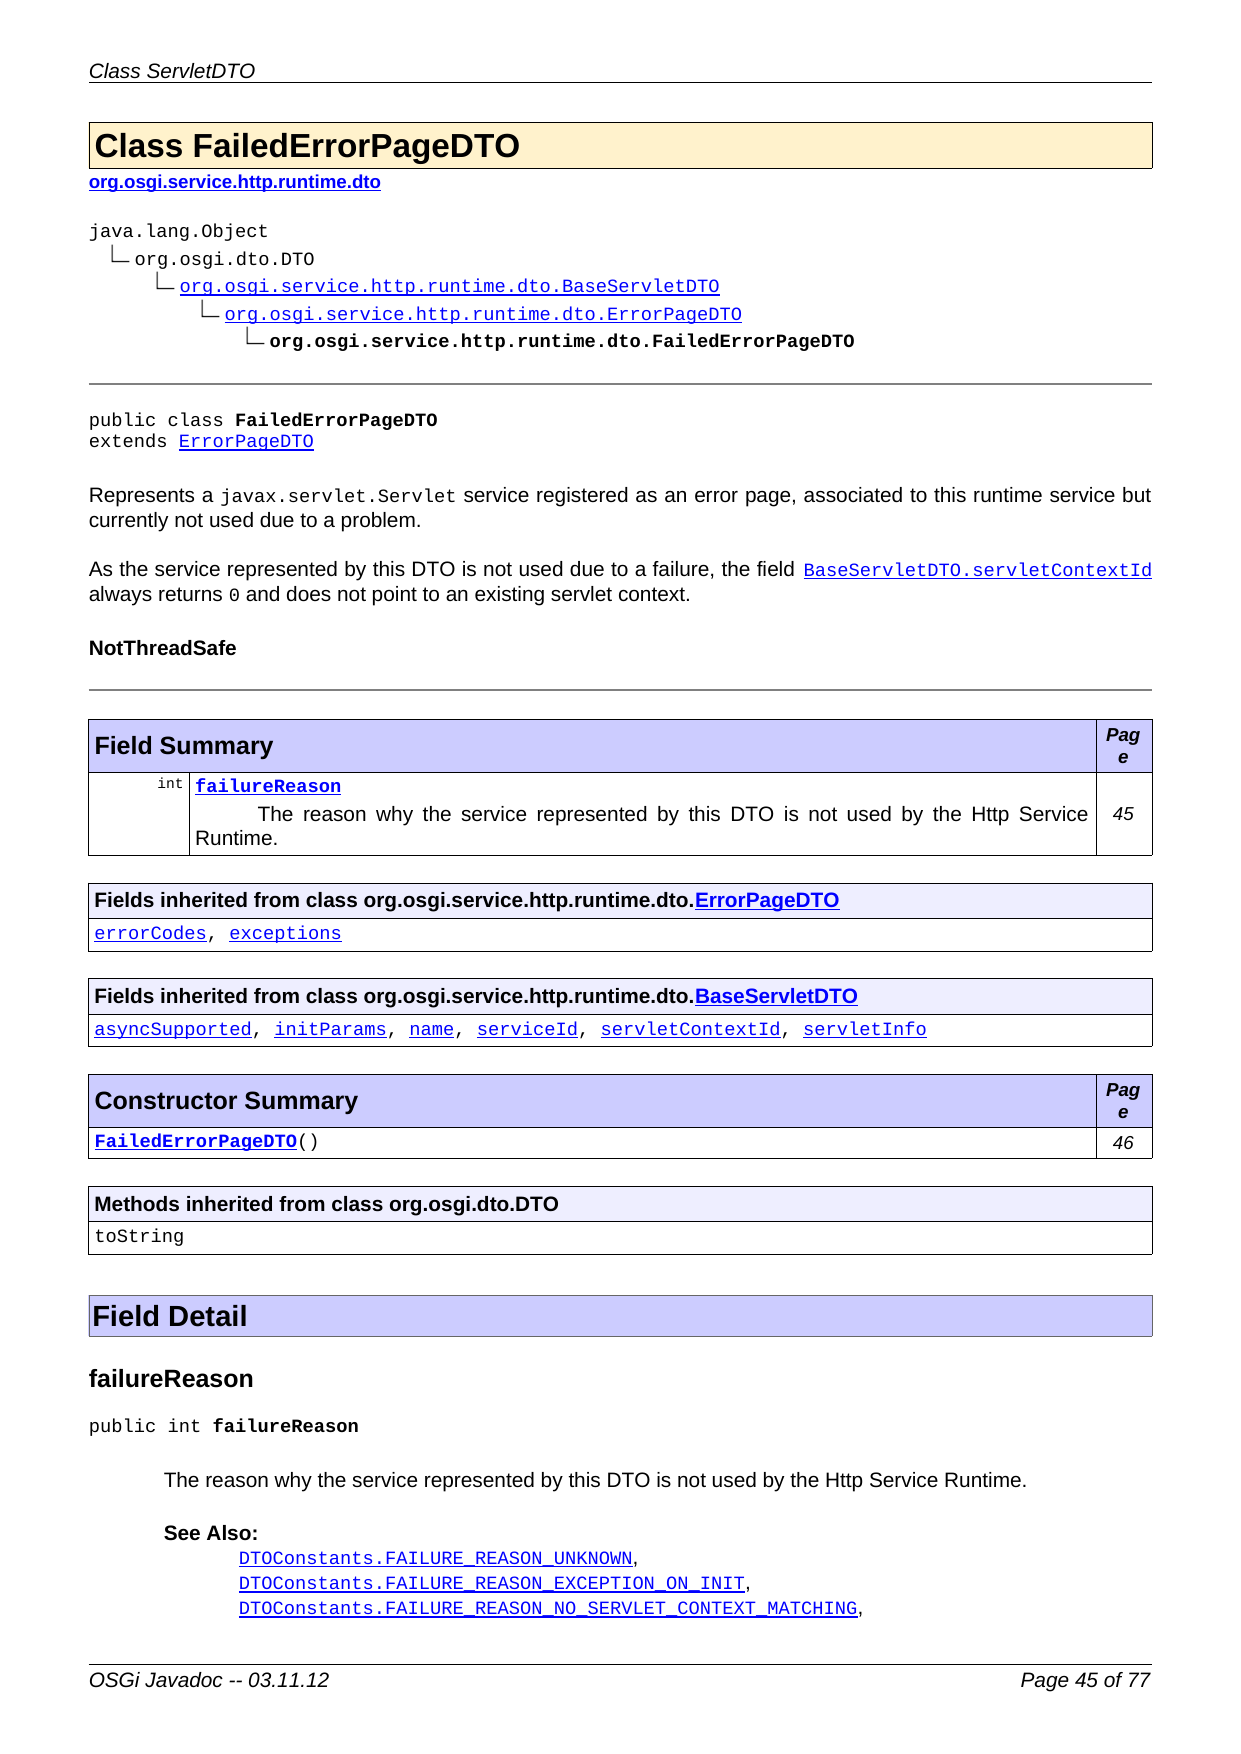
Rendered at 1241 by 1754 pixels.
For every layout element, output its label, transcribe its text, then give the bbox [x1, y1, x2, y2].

subtitle failureReason [88, 1364, 1152, 1393]
picture [156, 270, 180, 293]
text org.osgi.service.http.runtime.dto.BaseServletDTO [88, 271, 1152, 298]
text java.lang.Object [88, 222, 1152, 243]
table_cell asyncSupported, initParams, name, serviceId, servletContextId, servletInfo [89, 1015, 1152, 1046]
text public class FailedErrorPageDTO [88, 411, 1152, 432]
picture [246, 325, 270, 348]
subtitle Field Detail [90, 1296, 1152, 1336]
table_cell FailedErrorPageDTO() [89, 1128, 1096, 1158]
table_cell 44 [1097, 773, 1152, 855]
table_header Fields inherited from class org.osgi.service.http.runtime.dto.BaseServletDTO [89, 979, 1152, 1014]
text Represents a javax.servlet.Servlet service registered as an error page, associated to this runtime service but currently not used due to a problem. [88, 482, 1152, 532]
picture [201, 298, 225, 321]
table_header Field Summary [89, 720, 1096, 772]
table_header Constructor Summary [89, 1075, 1096, 1127]
table_cell failureReason The reason why the service represented by this DTO is not used by the Http Service Runtime. [190, 773, 1096, 855]
table_cell 45 [1097, 1128, 1152, 1158]
table_header Methods inherited from class org.osgi.dto.DTO [89, 1187, 1152, 1221]
text See Also: [163, 1521, 1152, 1545]
table_cell errorCodes, exceptions [89, 919, 1152, 951]
text org.osgi.service.http.runtime.dto [88, 171, 1152, 193]
picture [111, 243, 135, 266]
text As the service represented by this DTO is not used due to a failure, the field BaseServletDTO.servletContextId always returns 0 and does not point to an existing servlet context. [88, 557, 1152, 607]
text public int failureReason [88, 1417, 1152, 1438]
text extends ErrorPageDTO [88, 432, 1152, 453]
subtitle Class FailedErrorPageDTO [90, 123, 1152, 168]
table_cell toString [89, 1222, 1152, 1254]
text The reason why the service represented by this DTO is not used by the Http Service Runtime. [163, 1468, 1152, 1492]
text org.osgi.service.http.runtime.dto.FailedErrorPageDTO [88, 326, 1152, 353]
text DTOConstants.FAILURE_REASON_UNKNOWN, DTOConstants.FAILURE_REASON_EXCEPTION_ON_INIT, DTOConstants.FAILURE_REASON_NO_SERVLET_CONTEXT_MATCHING, [238, 1545, 1152, 1620]
table_cell int [89, 773, 189, 855]
table_header Page [1097, 1075, 1152, 1127]
table_header Page [1097, 720, 1152, 772]
text org.osgi.dto.DTO [88, 243, 1152, 271]
table_header Fields inherited from class org.osgi.service.http.runtime.dto.ErrorPageDTO [89, 884, 1152, 918]
text org.osgi.service.http.runtime.dto.ErrorPageDTO [88, 298, 1152, 326]
text NotThreadSafe [88, 636, 1152, 660]
